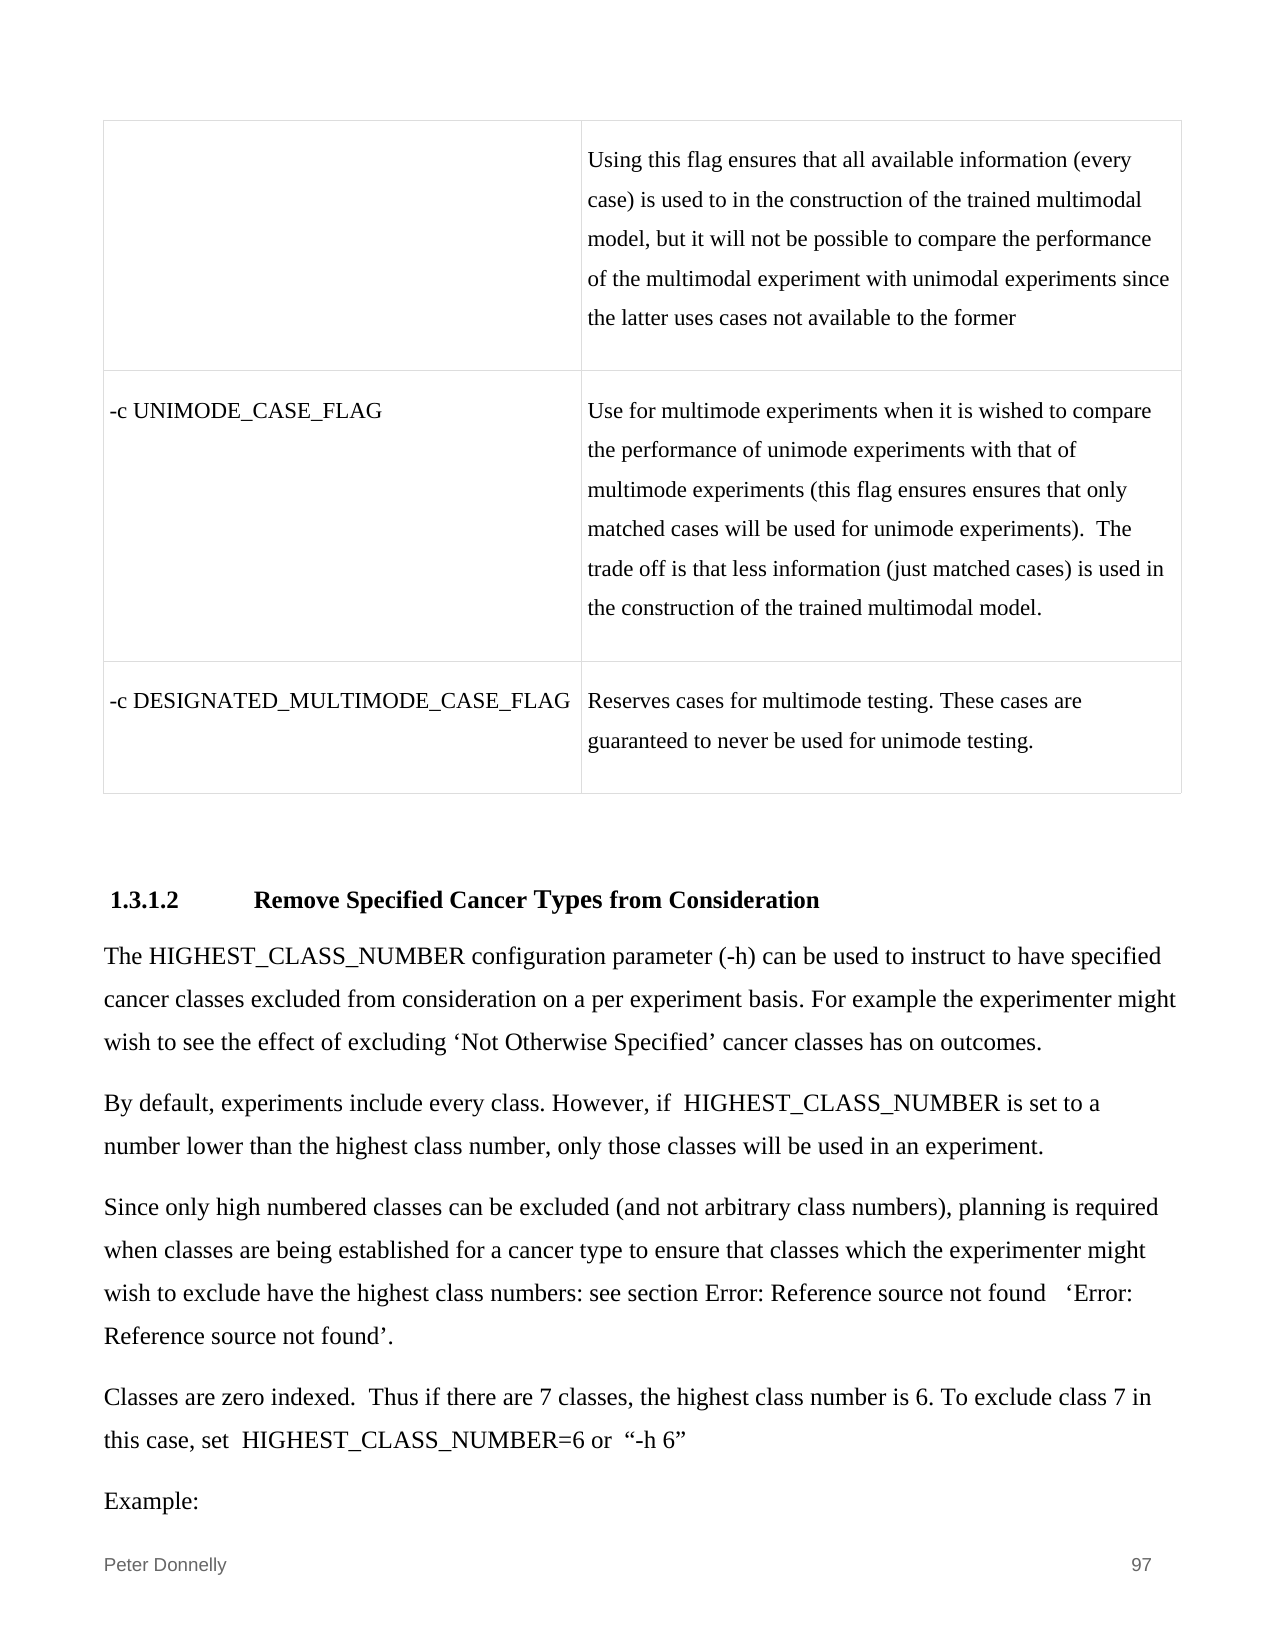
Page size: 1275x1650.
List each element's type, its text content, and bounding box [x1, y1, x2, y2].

table_cell -c UNIMODE_CASE_FLAG [104, 371, 581, 661]
text Example: [103, 1486, 1181, 1515]
table_cell Use for multimode experiments when it is wished to compare the performance of unimode experiments with that of multimode experiments (this flag ensures ensures that only matched cases will be used for unimode experiments). The trade off is that less information (just matched cases) is used in the construction of the trained multimodal model. [582, 371, 1181, 661]
text The HIGHEST_CLASS_NUMBER configuration parameter (-h) can be used to instruct to have specified cancer classes excluded from consideration on a per experiment basis. For example the experimenter might wish to see the effect of excluding ‘Not Otherwise Specified’ cancer classes has on outcomes. [103, 941, 1181, 1056]
table_cell Using this flag ensures that all available information (every case) is used to in the construction of the trained multimodal model, but it will not be possible to compare the performance of the multimodal experiment with unimodal experiments since the latter uses cases not available to the former [582, 121, 1181, 370]
table_cell -c DESIGNATED_MULTIMODE_CASE_FLAG [104, 662, 581, 793]
table_cell Reserves cases for multimode testing. These cases are guaranteed to never be used for unimode testing. [582, 662, 1181, 793]
text Since only high numbered classes can be excluded (and not arbitrary class numbers), planning is required when classes are being established for a cancer type to ensure that classes which the experimenter might wish to exclude have the highest class numbers: see section Error: Reference source not found ‘Error: Reference source not found’. [103, 1192, 1181, 1350]
table_cell [104, 121, 581, 370]
text By default, experiments include every class. However, if HIGHEST_CLASS_NUMBER is set to a number lower than the highest class number, only those classes will be used in an experiment. [103, 1088, 1181, 1160]
subtitle Remove Specified Cancer Types from Consideration [103, 883, 1181, 914]
text Classes are zero indexed. Thus if there are 7 classes, the highest class number is 6. To exclude class 7 in this case, set HIGHEST_CLASS_NUMBER=6 or “-h 6” [103, 1382, 1181, 1454]
